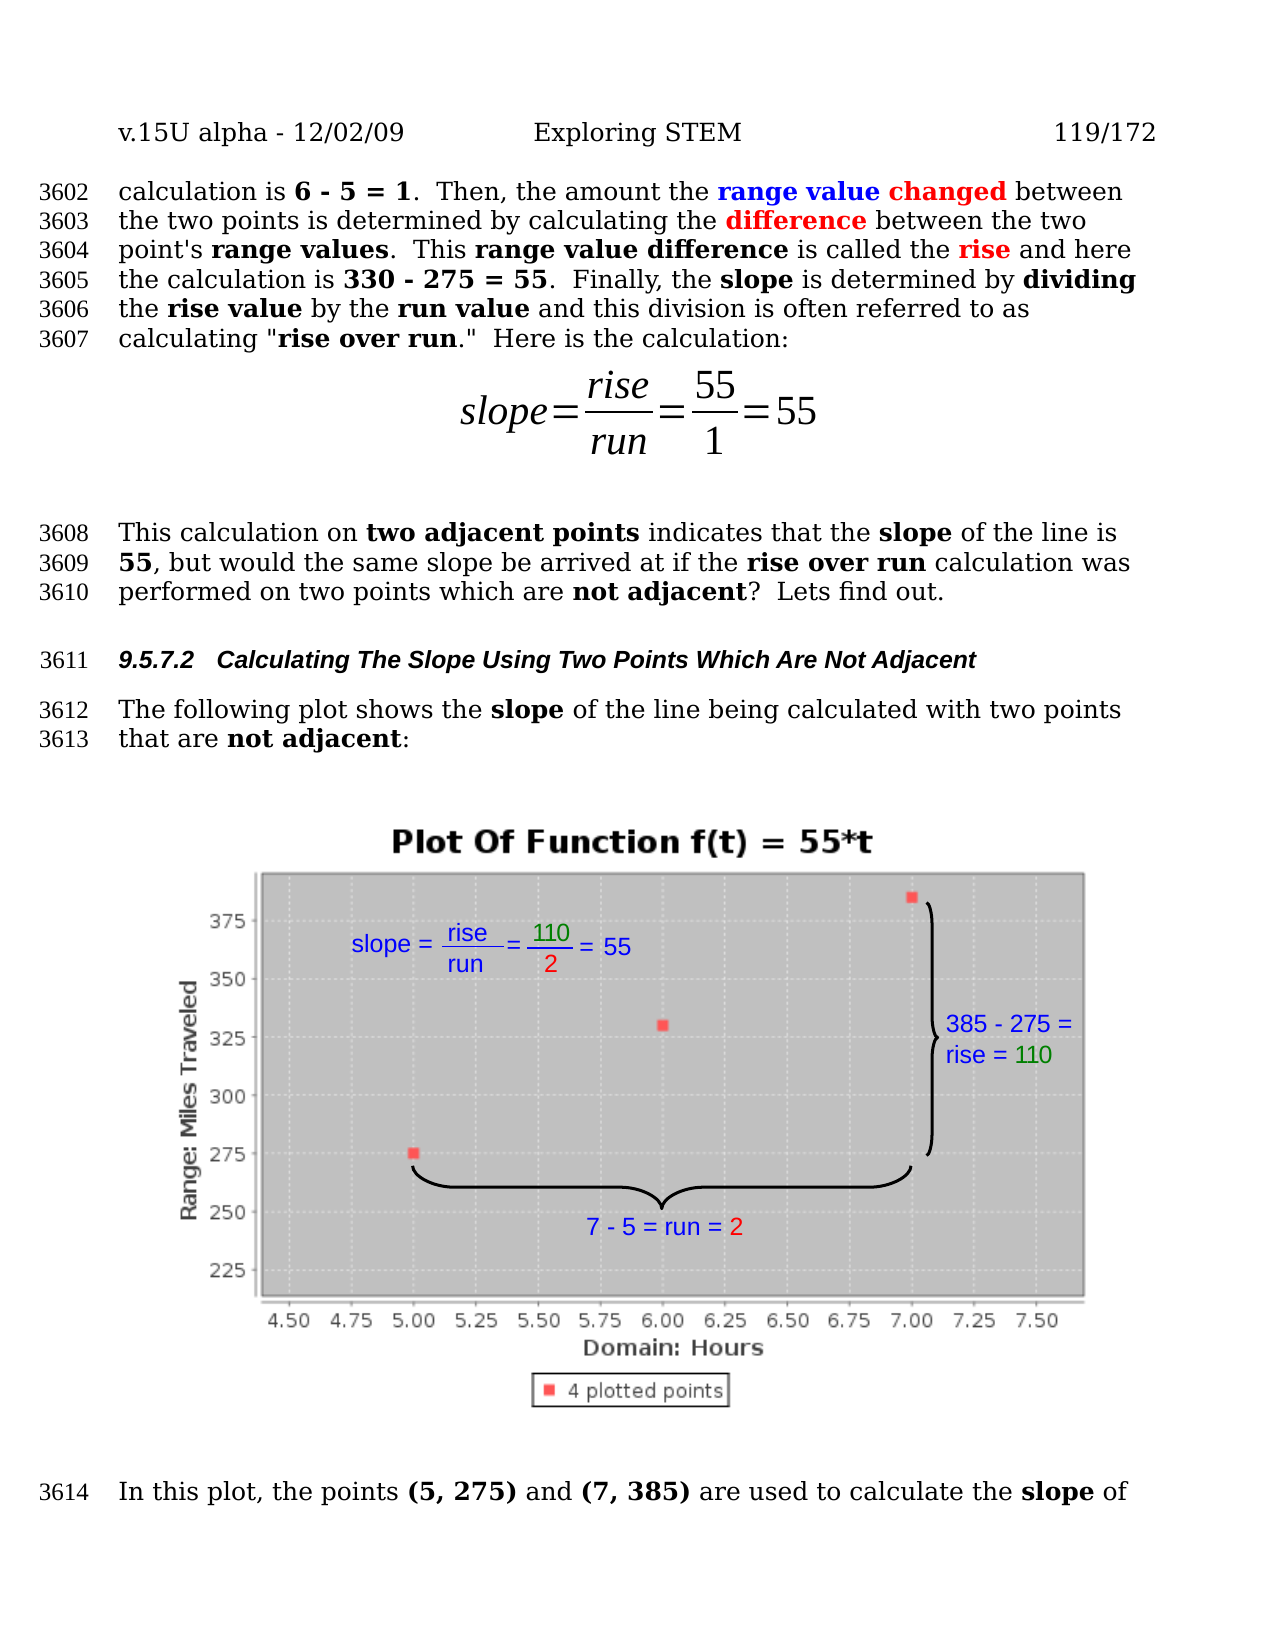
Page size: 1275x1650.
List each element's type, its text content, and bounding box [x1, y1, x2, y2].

text The following plot shows the slope of the line being calculated with two points that are not adjacent: [118, 695, 1157, 754]
text In this plot, the points (5, 275) and (7, 385) are used to calculate the slope of [118, 1477, 1157, 1506]
text calculation is 6 - 5 = 1. Then, the amount the range value changed between the two points is determined by calculating the difference between the two point's range values. This range value difference is called the rise and here the calculation is 330 - 275 = 55. Finally, the slope is determined by dividing the rise value by the run value and this division is often referred to as calculating "rise over run." Here is the calculation: [118, 177, 1157, 353]
subtitle Calculating The Slope Using Two Points Which Are Not Adjacent [118, 646, 1157, 674]
text This calculation on two adjacent points indicates that the slope of the line is 55, but would the same slope be arrived at if the rise over run calculation was performed on two points which are not adjacent? Lets find out. [118, 518, 1157, 607]
